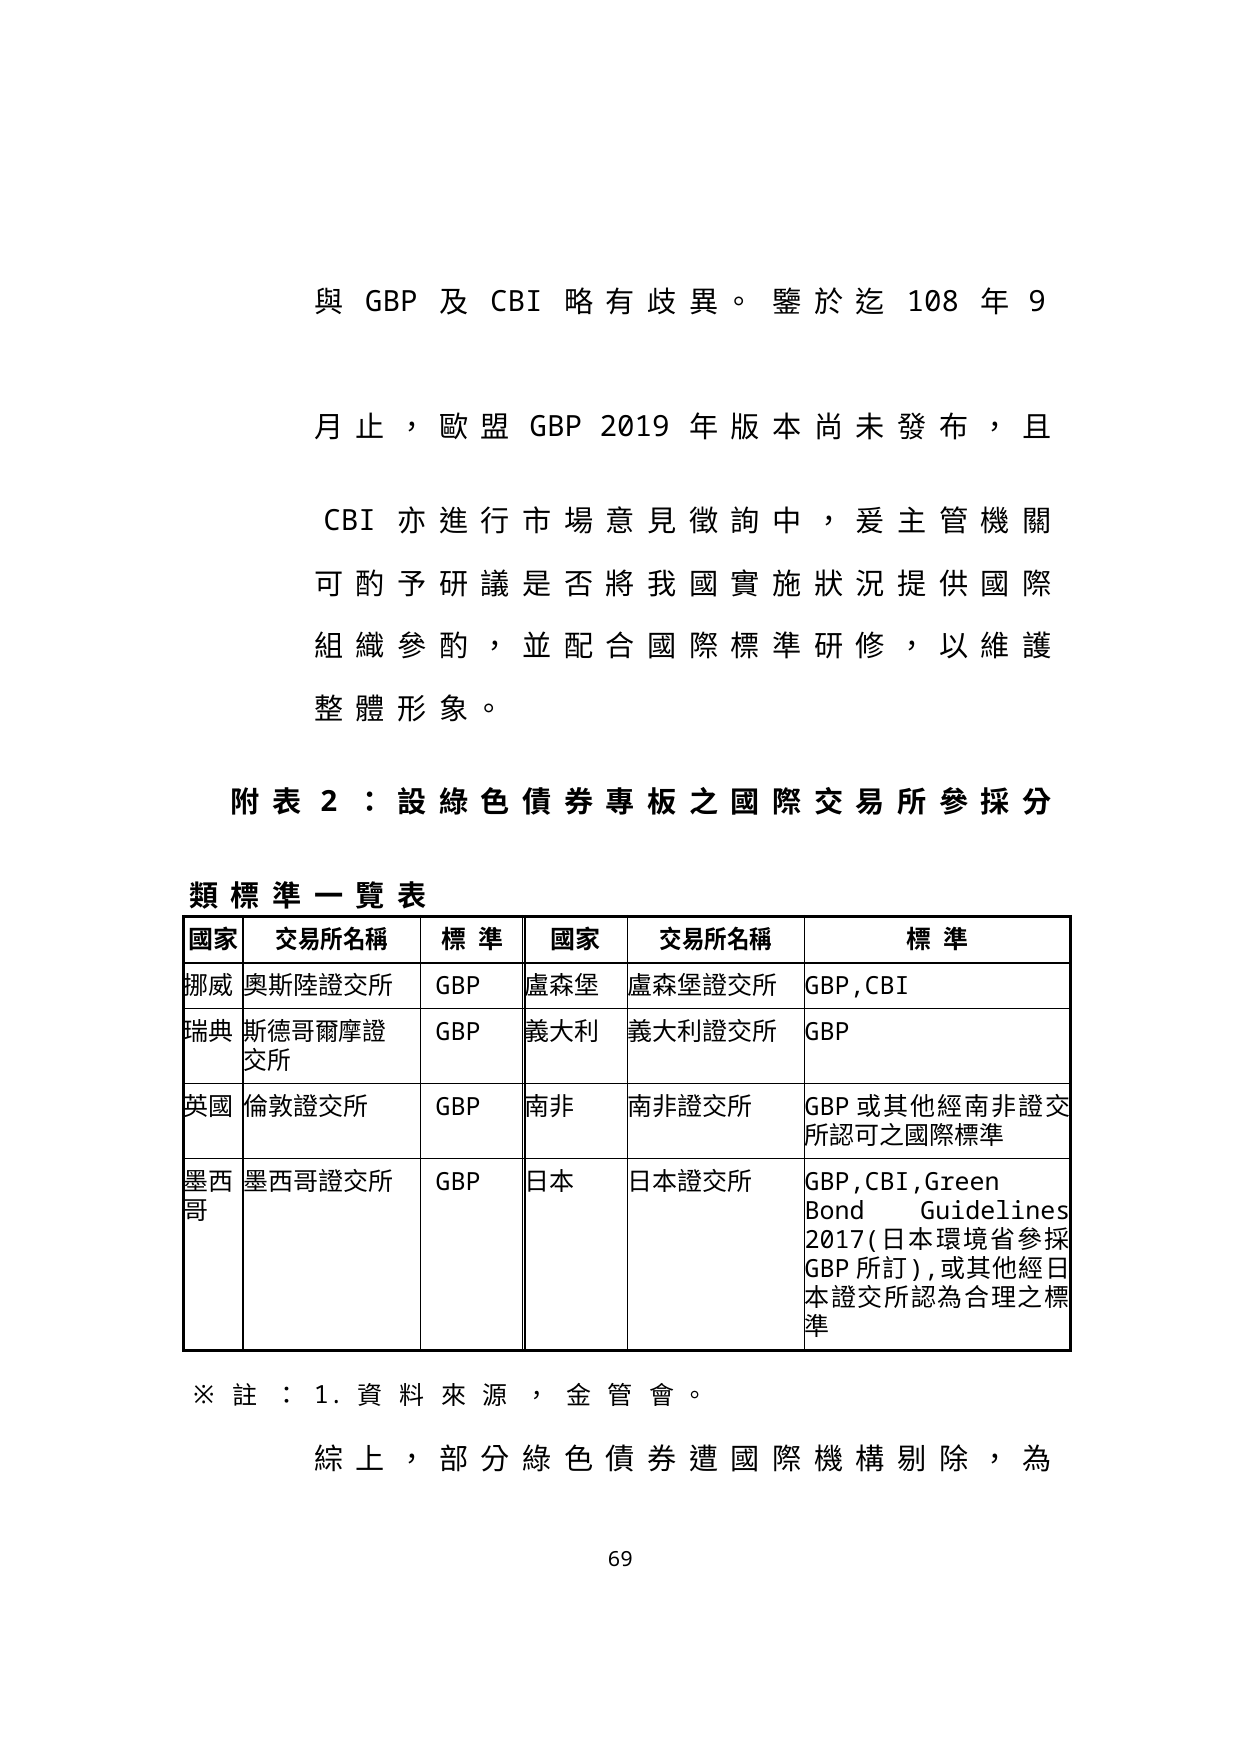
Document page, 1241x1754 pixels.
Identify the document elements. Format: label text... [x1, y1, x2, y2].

table_cell 英國 [185, 1084, 242, 1157]
table_cell 挪威 [185, 964, 242, 1008]
table_header 國家 [185, 918, 242, 962]
table_header 標 準 [805, 918, 1069, 962]
table_cell 日本證交所 [628, 1159, 804, 1349]
table_cell 斯德哥爾摩證交所 [244, 1009, 420, 1083]
table_cell GBP [421, 1009, 522, 1083]
table_header 交易所名稱 [628, 918, 804, 962]
text 綜上，部分綠色債券遭國際機構剔除，為 [242, 1415, 1058, 1477]
table_cell 南非證交所 [628, 1084, 804, 1157]
table_cell 盧森堡 [526, 964, 627, 1008]
table_cell 墨西哥證交所 [244, 1159, 420, 1349]
table_cell 義大利 [526, 1009, 627, 1083]
table_cell GBP [421, 1159, 522, 1349]
table_cell GBP或其他經南非證交所認可之國際標準 [805, 1084, 1069, 1157]
table_cell 墨西哥 [185, 1159, 242, 1349]
table_cell 義大利證交所 [628, 1009, 804, 1083]
table_cell GBP,CBI,Green Bond Guidelines 2017(日本環境省參採GBP所訂),或其他經日本證交所認為合理之標準 [805, 1159, 1069, 1349]
table_cell 盧森堡證交所 [628, 964, 804, 1008]
table_cell 日本 [526, 1159, 627, 1349]
table_cell GBP,CBI [805, 964, 1069, 1008]
table_header 國家 [526, 918, 627, 962]
table_cell 倫敦證交所 [244, 1084, 420, 1157]
text ※註：1.資料來源，金管會。 [183, 1352, 1058, 1415]
table_header 標 準 [421, 918, 522, 962]
table_cell 南非 [526, 1084, 627, 1157]
table_cell GBP [805, 1009, 1069, 1083]
table_cell 奧斯陸證交所 [244, 964, 420, 1008]
text 附表2：設綠色債券專板之國際交易所參採分類標準一覽表 [183, 727, 1058, 915]
table_header 交易所名稱 [244, 918, 420, 962]
text 與GBP及CBI略有歧異。鑒於迄108年9月止，歐盟GBP 2019年版本尚未發布，且CBI亦進行市場意見徵詢中，爰主管機關可酌予研議是否將我國實施狀況提供國際組織參酌，並配合國際標準研修，以維護整體形象。 [271, 227, 1058, 727]
table_cell GBP [421, 964, 522, 1008]
table_cell 瑞典 [185, 1009, 242, 1083]
table_cell GBP [421, 1084, 522, 1157]
